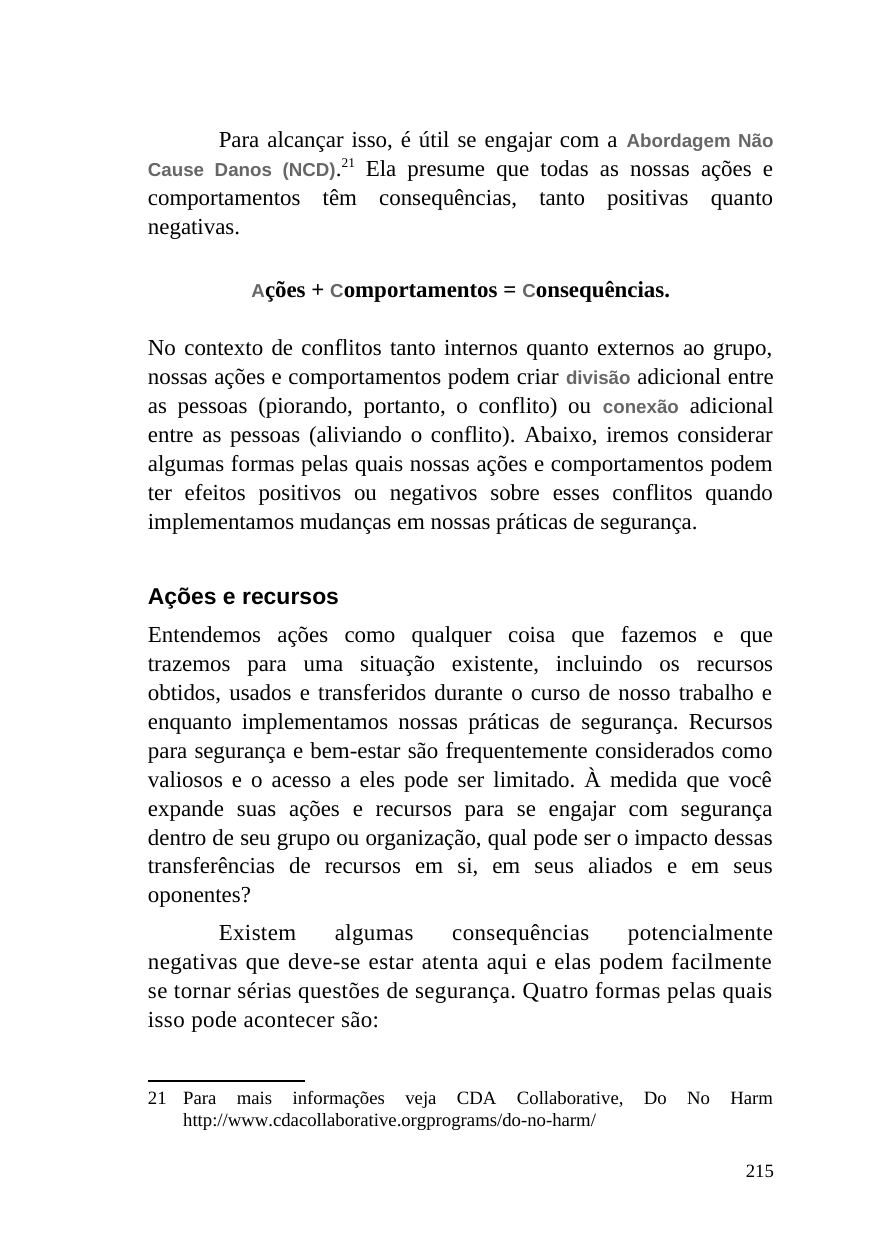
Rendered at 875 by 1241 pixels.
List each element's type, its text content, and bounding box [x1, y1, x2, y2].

subtitle Ações e recursos [148, 583, 774, 609]
text Existem algumas consequências potencialmente negativas que deve-se estar atenta aqui e elas podem facilmente se tornar sérias questões de segurança. Quatro formas pelas quais isso pode acontecer são: [148, 919, 774, 1033]
text Para mais informações veja CDA Collaborative, Do No Harm http://www.cdacollaborative.orgprograms/do-no-harm/ [148, 1087, 774, 1130]
text Ações + Comportamentos = Consequências. [148, 276, 774, 302]
text Entendemos ações como qualquer coisa que fazemos e que trazemos para uma situação existente, incluindo os recursos obtidos, usados e transferidos durante o curso de nosso trabalho e enquanto implementamos nossas práticas de segurança. Recursos para segurança e bem-estar são frequentemente considerados como valiosos e o acesso a eles pode ser limitado. À medida que você expande suas ações e recursos para se engajar com segurança dentro de seu grupo ou organização, qual pode ser o impacto dessas transferências de recursos em si, em seus aliados e em seus oponentes? [148, 621, 774, 908]
text Para alcançar isso, é útil se engajar com a Abordagem Não Cause Danos (NCD). Ela presume que todas as nossas ações e comportamentos têm consequências, tanto positivas quanto negativas. [148, 126, 774, 239]
text No contexto de conflitos tanto internos quanto externos ao grupo, nossas ações e comportamentos podem criar divisão adicional entre as pessoas (piorando, portanto, o conflito) ou conexão adicional entre as pessoas (aliviando o conflito). Abaixo, iremos considerar algumas formas pelas quais nossas ações e comportamentos podem ter efeitos positivos ou negativos sobre esses conflitos quando implementamos mudanças em nossas práticas de segurança. [148, 334, 774, 534]
